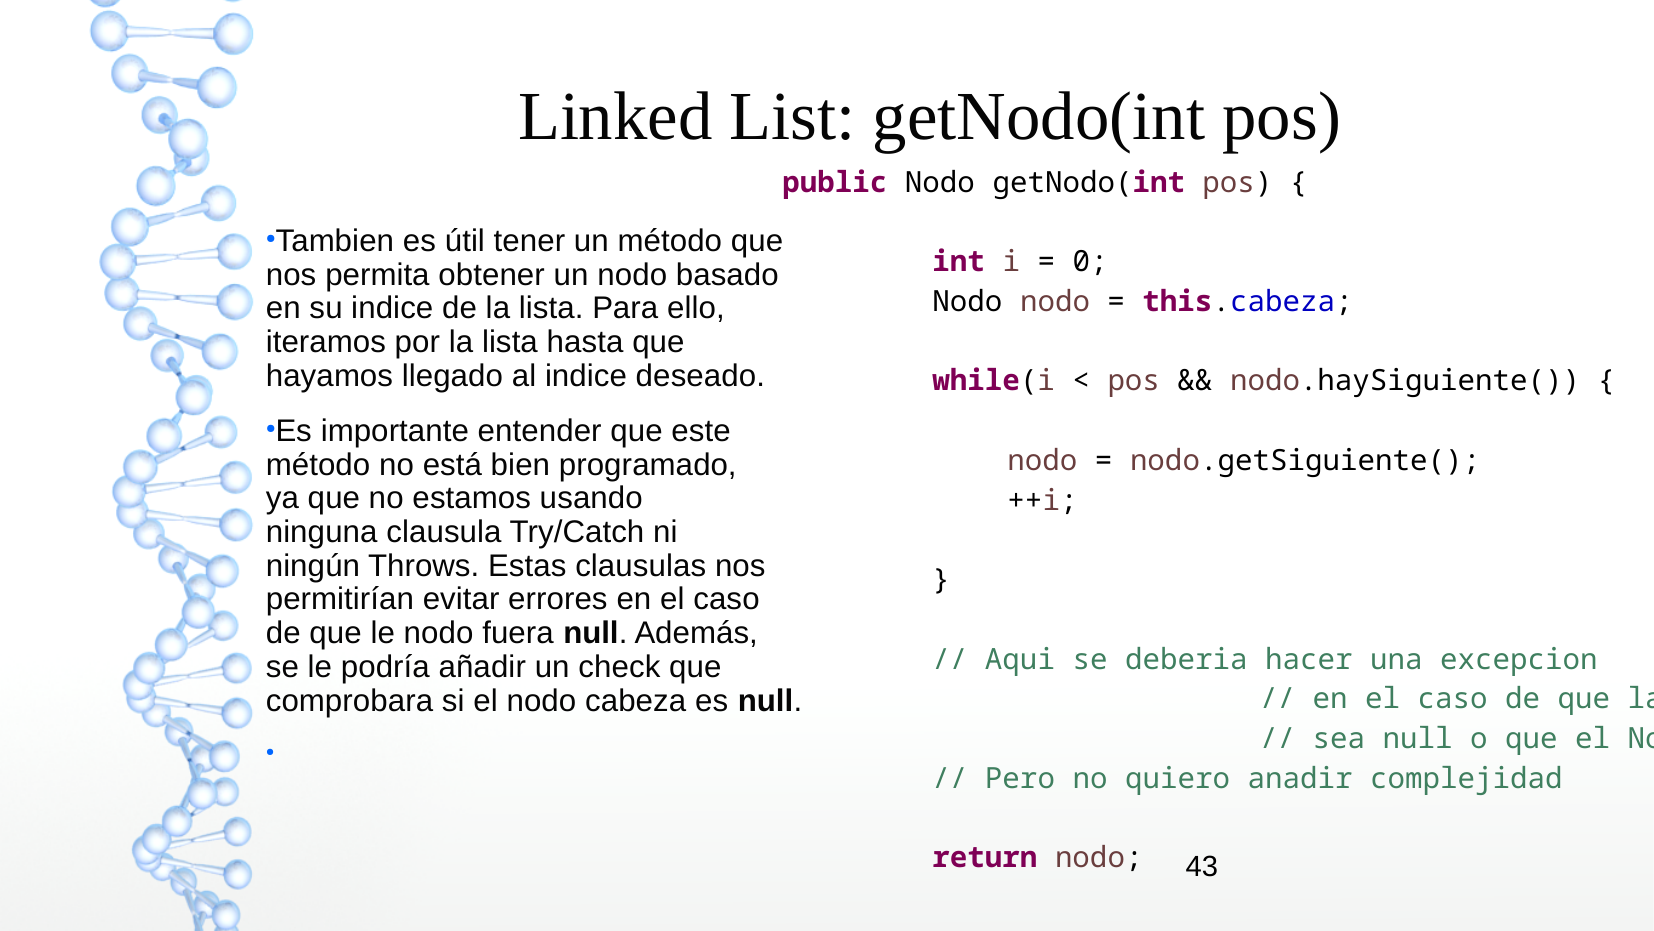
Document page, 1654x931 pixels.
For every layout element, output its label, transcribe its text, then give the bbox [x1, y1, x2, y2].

title Linked List: getNodo(int pos) [265, 35, 1595, 189]
text_box public Nodo getNodo(int pos) { int i = 0; Nodo nodo = this.cabeza; while(i < pos && nodo.haySiguiente()) { nodo = nodo.getSiguiente(); ++i; } // Aqui se deberia hacer una excepcion // en el caso de que la cabeza // sea null o que el Nodo nodo sea null // Pero no quiero anadir complejidad return nodo; } [767, 153, 1586, 931]
list Tambien es útil tener un método que nos permita obtener un nodo basado en su indice de la lista. Para ello, iteramos por la lista hasta que hayamos llegado al indice deseado. Es importante entender que este método no está bien programado, ya que no estamos usando ninguna clausula Try/Catch ni ningún Throws. Estas clausulas nos permitirían evitar errores en el caso de que le nodo fuera null. Además, se le podría añadir un check que comprobara si el nodo cabeza es null. [265, 224, 767, 764]
